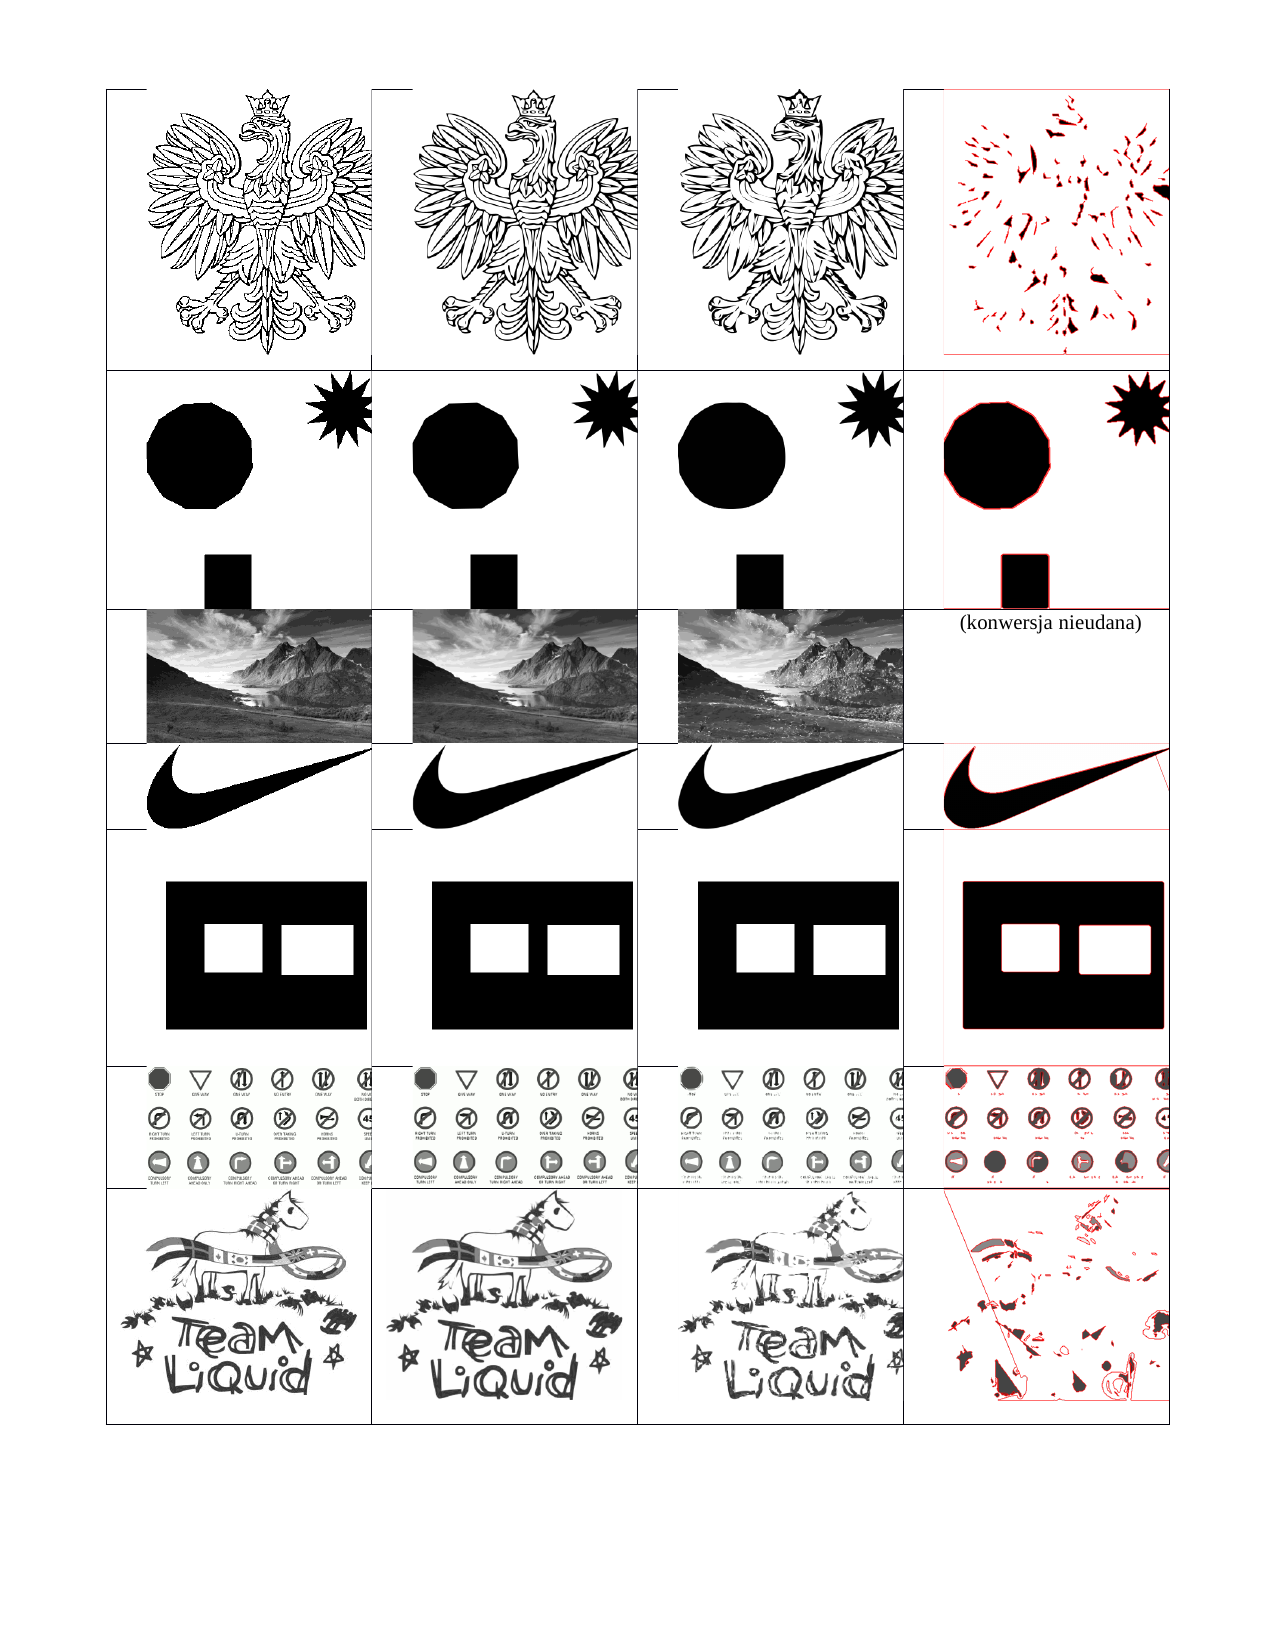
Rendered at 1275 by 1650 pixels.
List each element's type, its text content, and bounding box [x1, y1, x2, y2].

table_cell [107, 1189, 371, 1424]
table_cell (konwersja nieudana) [904, 610, 1169, 742]
table_cell [107, 90, 371, 370]
picture [120, 371, 372, 1395]
table_cell [904, 1067, 943, 1188]
table_cell [904, 371, 943, 609]
table_cell [372, 610, 412, 742]
table_cell [904, 744, 943, 828]
table_cell [107, 744, 146, 828]
table_cell [904, 1189, 1169, 1424]
table_cell [107, 830, 146, 1066]
table_cell [372, 830, 412, 1066]
table_cell [107, 1067, 146, 1188]
table_cell [372, 90, 637, 370]
table_cell [372, 744, 412, 828]
table_cell [638, 1189, 903, 1424]
picture [412, 371, 638, 1188]
picture [412, 89, 638, 355]
picture [386, 1189, 623, 1400]
picture [943, 89, 1169, 355]
table_cell [638, 610, 678, 742]
picture [146, 89, 372, 355]
table_cell [107, 610, 146, 742]
table_cell [107, 371, 146, 609]
table_cell [372, 1067, 412, 1188]
table_cell [638, 744, 678, 828]
picture [678, 1189, 904, 1401]
picture [678, 371, 904, 1188]
picture [943, 371, 1169, 609]
picture [943, 743, 1169, 1188]
table_cell [638, 1067, 678, 1188]
picture [678, 89, 904, 355]
table_cell [638, 371, 678, 609]
table_cell [638, 830, 678, 1066]
table_cell [904, 90, 1169, 370]
table_cell [904, 830, 943, 1066]
table_cell [372, 1189, 637, 1424]
picture [943, 1189, 1169, 1401]
table_cell [372, 371, 412, 609]
table_cell [638, 90, 903, 370]
